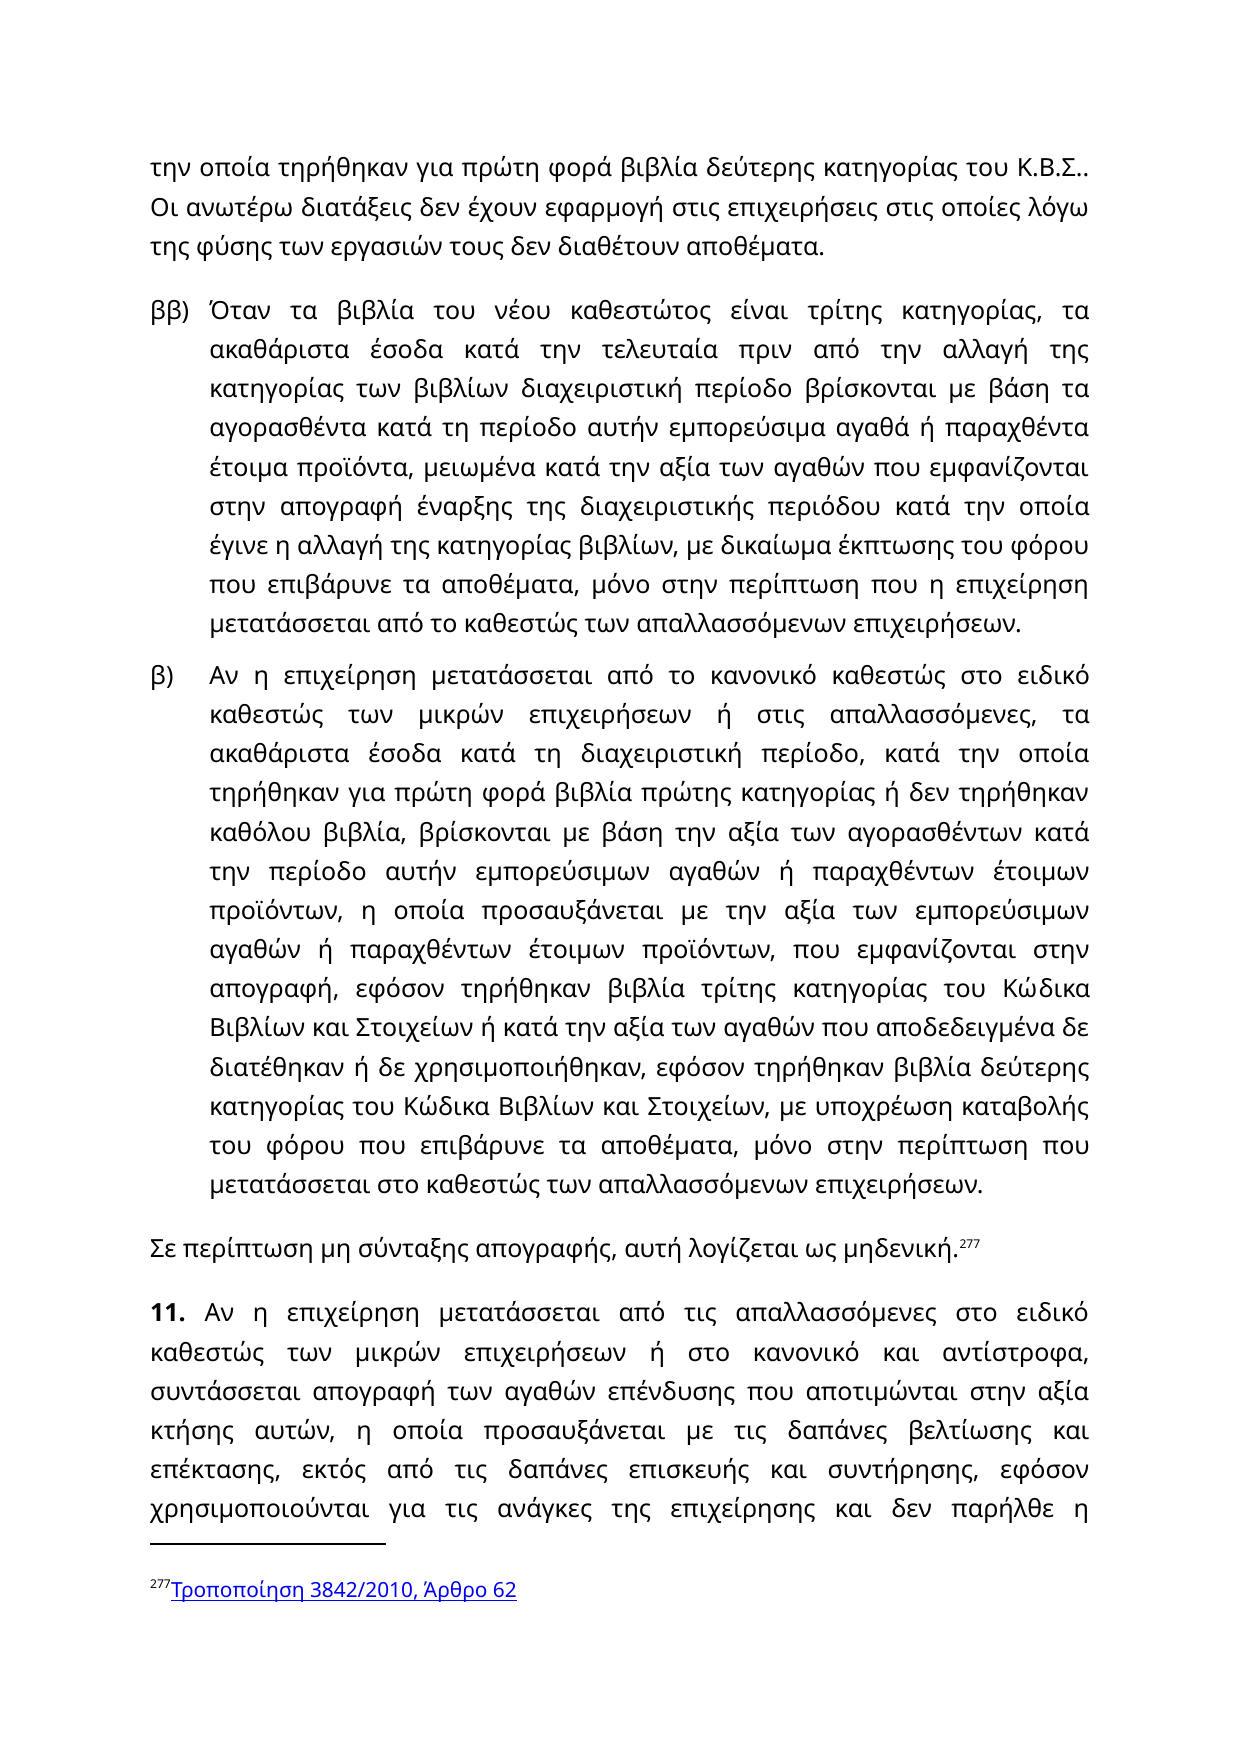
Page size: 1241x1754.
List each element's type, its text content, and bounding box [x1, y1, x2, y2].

text Τροποποίηση 3842/2010, Άρθρο 62 [150, 1576, 1090, 1604]
text την οποία τηρήθηκαν για πρώτη φορά βιβλία δεύτερης κατηγορίας του Κ.Β.Σ.. Οι ανωτέρω διατάξεις δεν έχουν εφαρμογή στις επιχειρήσεις στις οποίες λόγω της φύσης των εργασιών τους δεν διαθέτουν αποθέματα. [150, 150, 1090, 262]
list β) Αν η επιχείρηση μετατάσσεται από το κανονικό καθεστώς στο ειδικό καθεστώς των μικρών επιχειρήσεων ή στις απαλλασσόμενες, τα ακαθάριστα έσοδα κατά τη διαχειριστική περίοδο, κατά την οποία τηρήθηκαν για πρώτη φορά βιβλία πρώτης κατηγορίας ή δεν τηρήθηκαν καθόλου βιβλία, βρίσκονται με βάση την αξία των αγορασθέντων κατά την περίοδο αυτήν εμπορεύσιμων αγαθών ή παραχθέντων έτοιμων προϊόντων, η οποία προσαυξάνεται με την αξία των εμπορεύσιμων αγαθών ή παραχθέντων έτοιμων προϊόντων, που εμφανίζονται στην απογραφή, εφόσον τηρήθηκαν βιβλία τρίτης κατηγορίας του Κώ­δικα Βιβλίων και Στοιχείων ή κατά την αξία των αγαθών που αποδεδειγμένα δε διατέθηκαν ή δε χρησιμοποιήθηκαν, εφόσον τηρήθηκαν βιβλία δεύτερης κατηγορίας του Κώδικα Βιβλίων και Στοιχείων, με υποχρέωση καταβολής του φόρου που επιβάρυνε τα αποθέματα, μόνο στην περίπτωση που μετατάσσεται στο καθεστώς των απαλλασσόμενων επιχειρήσεων. [150, 657, 1090, 1201]
text Σε περίπτωση μη σύνταξης απογραφής, αυτή λογίζεται ως μηδενική. [150, 1231, 1090, 1265]
text 11. Αν η επιχείρηση μετατάσσεται από τις απαλλασσόμενες στο ειδικό καθεστώς των μικρών επιχειρήσεων ή στο κανονικό και αντίστροφα, συντάσσεται απογραφή των αγαθών επένδυσης που αποτιμώνται στην αξία κτήσης αυτών, η οποία προσαυξάνεται με τις δαπάνες βελτίωσης και επέκτασης, εκτός από τις δαπάνες επισκευής και συντήρησης, εφόσον χρησιμοποιούνται για τις ανάγκες της επιχείρησης και δεν παρήλθε η [150, 1295, 1090, 1525]
list ββ) Όταν τα βιβλία του νέου καθεστώτος είναι τρίτης κατηγορίας, τα ακαθάριστα έσοδα κατά την τελευταία πριν από την αλλαγή της κατηγορίας των βιβλίων διαχειριστική περίοδο βρίσκονται με βάση τα αγορασθέντα κατά τη περίοδο αυτήν εμπορεύσιμα αγαθά ή παραχθέντα έτοιμα προϊόντα, μειωμένα κατά την αξία των αγαθών που εμφανίζονται στην απογραφή έναρξης της διαχειριστικής περιόδου κατά την οποία έγινε η αλλαγή της κατηγορίας βιβλίων, με δικαίωμα έκπτωσης του φόρου που επιβάρυνε τα αποθέματα, μόνο στην περίπτωση που η επιχείρηση μετατάσσεται από το καθεστώς των απαλλασσόμενων επιχειρήσεων. [150, 292, 1090, 640]
